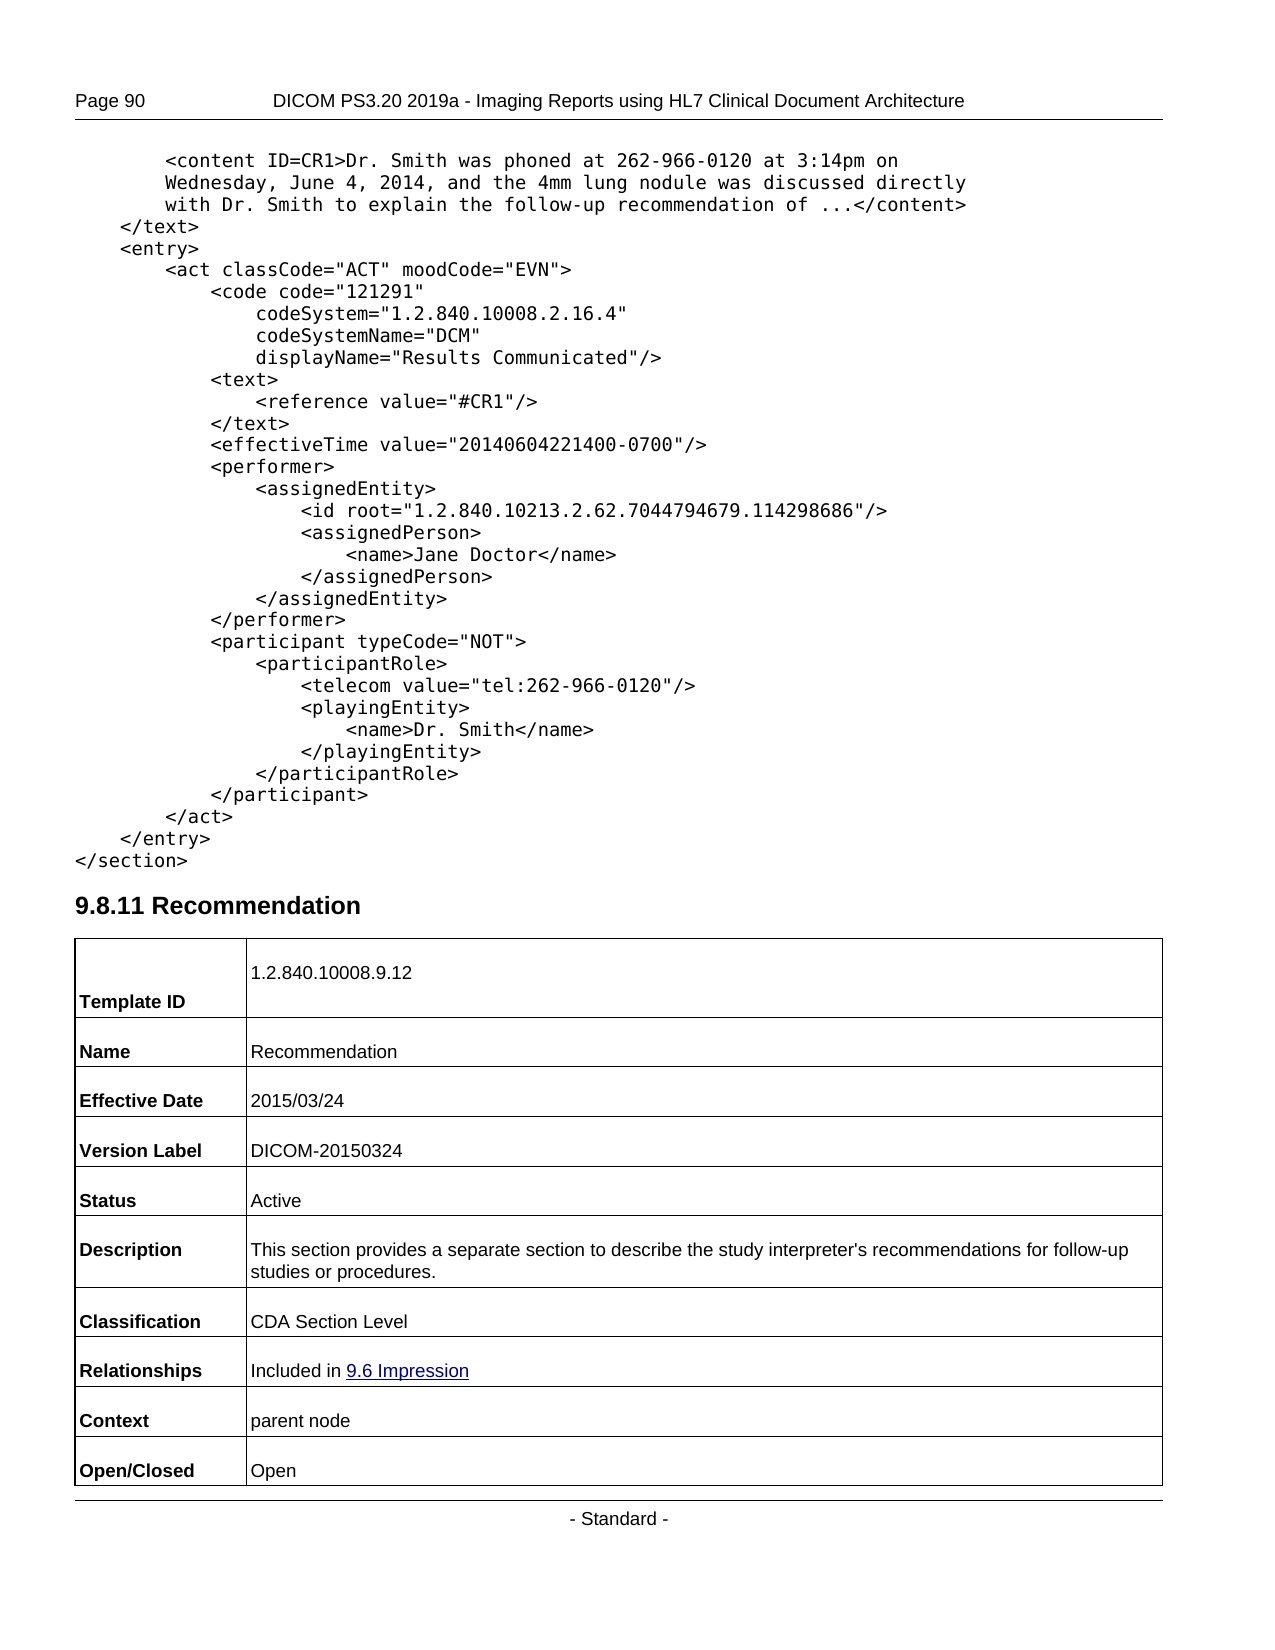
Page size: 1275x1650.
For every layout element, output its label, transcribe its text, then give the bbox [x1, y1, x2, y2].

table_cell Included in 9.6 Impression [247, 1337, 1162, 1386]
table_cell DICOM-20150324 [247, 1117, 1162, 1166]
table_cell Active [247, 1167, 1162, 1215]
table_cell CDA Section Level [247, 1288, 1162, 1336]
table_cell Relationships [76, 1337, 246, 1386]
table_cell Context [76, 1387, 246, 1436]
table_cell Open/Closed [76, 1437, 246, 1485]
table_cell Open [247, 1437, 1162, 1485]
table_cell Description [76, 1216, 246, 1287]
table_cell This section provides a separate section to describe the study interpreter's recommendations for follow-up studies or procedures. [247, 1216, 1162, 1287]
table_cell Classification [76, 1288, 246, 1336]
table_cell parent node [247, 1387, 1162, 1436]
table_cell 2015/03/24 [247, 1067, 1162, 1116]
table_header Template ID [76, 939, 246, 1017]
text 9.8.11 Recommendation [75, 891, 1162, 919]
table_cell Status [76, 1167, 246, 1215]
table_cell Effective Date [76, 1067, 246, 1116]
table_cell Recommendation [247, 1018, 1162, 1066]
text <content ID=CR1>Dr. Smith was phoned at 262-966-0120 at 3:14pm on Wednesday, June 4, 2014, and the 4mm lung nodule was discussed directly with Dr. Smith to explain the follow-up recommendation of ...</content> </text> <entry> <act classCode="ACT" moodCode="EVN"> <code code="121291" codeSystem="1.2.840.10008.2.16.4" codeSystemName="DCM" displayName="Results Communicated"/> <text> <reference value="#CR1"/> </text> <effectiveTime value="20140604221400-0700"/> <performer> <assignedEntity> <id root="1.2.840.10213.2.62.7044794679.114298686"/> <assignedPerson> <name>Jane Doctor</name> </assignedPerson> </assignedEntity> </performer> <participant typeCode="NOT"> <participantRole> <telecom value="tel:262-966-0120"/> <playingEntity> <name>Dr. Smith</name> </playingEntity> </participantRole> </participant> </act> </entry> </section> [75, 150, 1162, 872]
table_header 1.2.840.10008.9.12 [247, 939, 1162, 1017]
table_cell Name [76, 1018, 246, 1066]
table_cell Version Label [76, 1117, 246, 1166]
